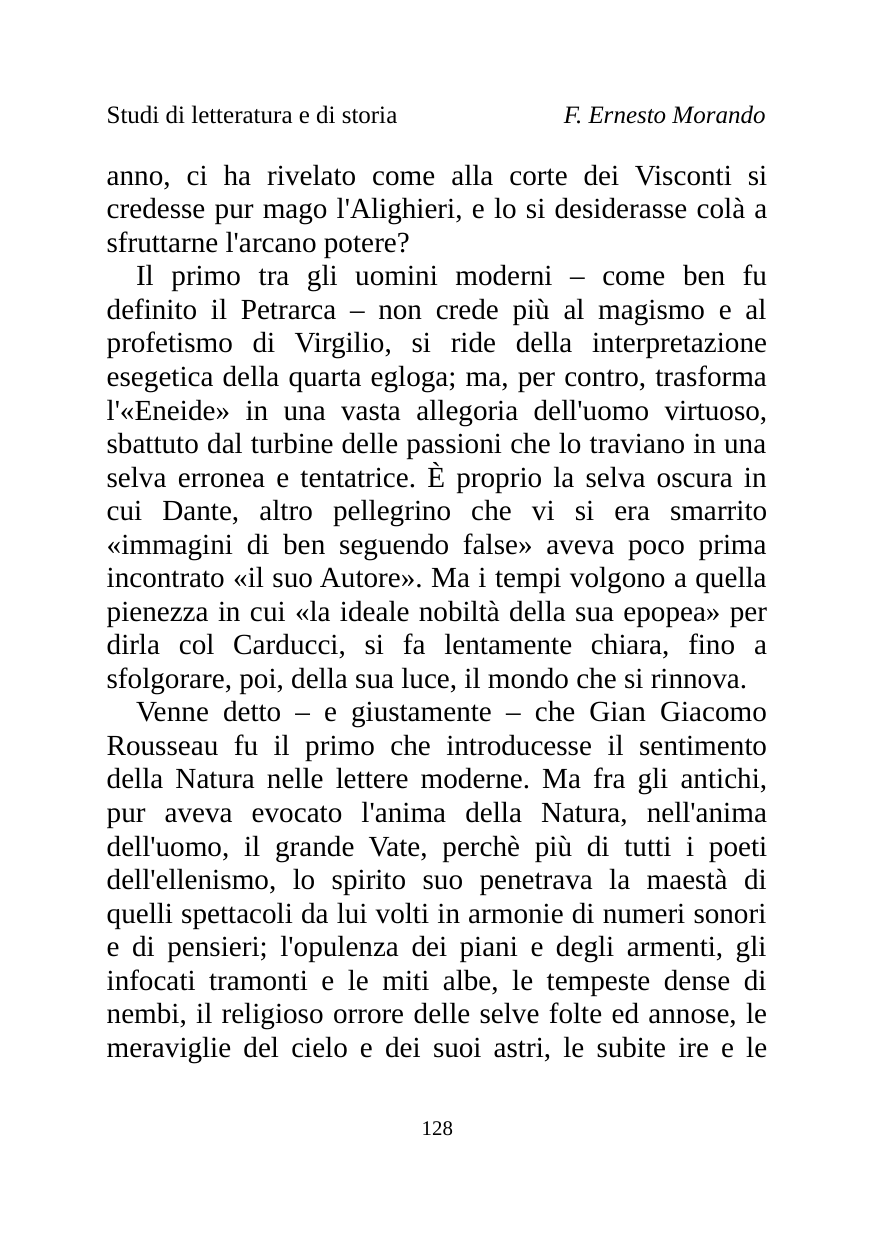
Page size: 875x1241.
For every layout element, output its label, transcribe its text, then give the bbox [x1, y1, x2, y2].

text Venne detto – e giustamente – che Gian Giacomo Rousseau fu il primo che introducesse il sentimento della Natura nelle lettere moderne. Ma fra gli antichi, pur aveva evocato l'anima della Natura, nell'anima dell'uomo, il grande Vate, perchè più di tutti i poeti dell'ellenismo, lo spirito suo penetrava la maestà di quelli spettacoli da lui volti in armonie di numeri sonori e di pensieri; l'opulenza dei piani e degli armenti, gli infocati tramonti e le miti albe, le tempeste dense di nembi, il religioso orrore delle selve folte ed annose, le meraviglie del cielo e dei suoi astri, le subite ire e le [106, 694, 768, 1063]
text anno, ci ha rivelato come alla corte dei Visconti si credesse pur mago l'Alighieri, e lo si desiderasse colà a sfruttarne l'arcano potere? [106, 158, 768, 258]
text Il primo tra gli uomini moderni – come ben fu definito il Petrarca – non crede più al magismo e al profetismo di Virgilio, si ride della interpretazione esegetica della quarta egloga; ma, per contro, trasforma l'«Eneide» in una vasta allegoria dell'uomo virtuoso, sbattuto dal turbine delle passioni che lo traviano in una selva erronea e tentatrice. È proprio la selva oscura in cui Dante, altro pellegrino che vi si era smarrito «immagini di ben seguendo false» aveva poco prima incontrato «il suo Autore». Ma i tempi volgono a quella pienezza in cui «la ideale nobiltà della sua epopea» per dirla col Carducci, si fa lentamente chiara, fino a sfolgorare, poi, della sua luce, il mondo che si rinnova. [106, 258, 768, 694]
